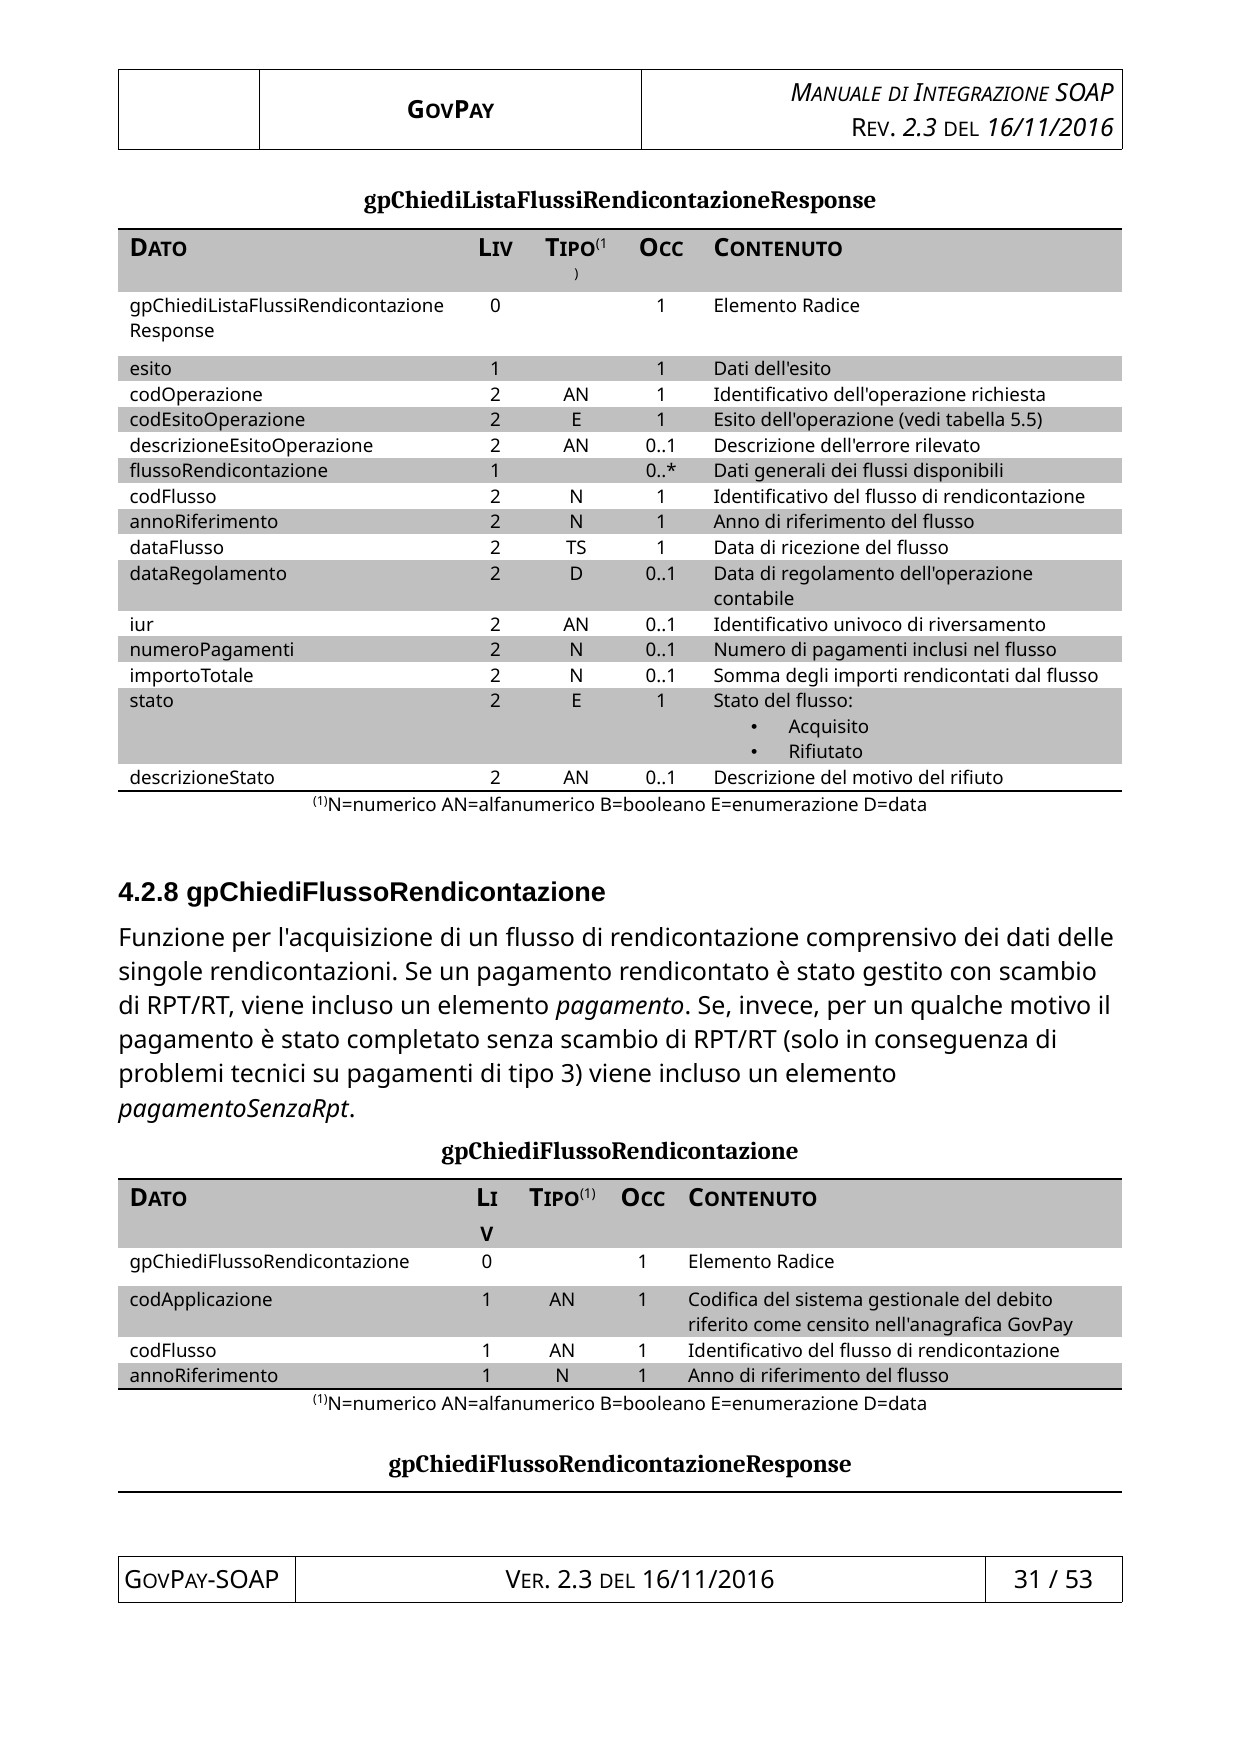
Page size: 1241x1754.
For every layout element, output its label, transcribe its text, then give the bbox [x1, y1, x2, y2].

text (1)N=numerico AN=alfanumerico B=booleano E=enumerazione D=data [118, 1390, 1122, 1416]
table_cell gpChiediFlussoRendicontazione [118, 1248, 458, 1286]
table_cell D [532, 560, 620, 611]
table_cell 0..1 [620, 560, 702, 611]
table_cell Tipo(1) [515, 1180, 609, 1248]
table_cell AN [532, 611, 620, 636]
table_cell 1 [458, 1363, 515, 1388]
table_cell N [515, 1363, 609, 1388]
table_cell 0..1 [620, 432, 702, 458]
table_cell Somma degli importi rendicontati dal flusso [702, 662, 1122, 687]
table_cell codFlusso [118, 1337, 458, 1363]
table_cell [532, 292, 620, 356]
table_cell 2 [458, 483, 532, 509]
table_cell 2 [458, 534, 532, 560]
table_cell 1 [458, 1286, 515, 1337]
table_header gpChiediListaFlussiRendicontazioneResponse [118, 186, 1122, 227]
table_cell 1 [609, 1248, 677, 1286]
table_cell Anno di riferimento del flusso [677, 1363, 1122, 1388]
table_header gpChiediFlussoRendicontazioneResponse [118, 1450, 1122, 1491]
table_cell Contenuto [702, 230, 1122, 292]
table_cell 1 [620, 356, 702, 381]
table_cell 1 [620, 483, 702, 509]
table_cell AN [515, 1286, 609, 1337]
table_cell Stato del flusso: Acquisito Rifiutato [702, 688, 1122, 764]
table_cell Elemento Radice [702, 292, 1122, 356]
table_cell 0 [458, 292, 532, 356]
text (1)N=numerico AN=alfanumerico B=booleano E=enumerazione D=data [118, 792, 1122, 817]
table_cell Identificativo del flusso di rendicontazione [702, 483, 1122, 509]
table_cell 2 [458, 432, 532, 458]
text Funzione per l'acquisizione di un flusso di rendicontazione comprensivo dei dati delle singole rendicontazioni. Se un pagamento rendicontato è stato gestito con scambio di RPT/RT, viene incluso un elemento pagamento. Se, invece, per un qualche motivo il pagamento è stato completato senza scambio di RPT/RT (solo in conseguenza di problemi tecnici su pagamenti di tipo 3) viene incluso un elemento pagamentoSenzaRpt. [118, 920, 1122, 1124]
table_cell codEsitoOperazione [118, 407, 458, 432]
table_cell [532, 356, 620, 381]
table_cell Esito dell'operazione (vedi tabella 5.5) [702, 407, 1122, 432]
table_cell flussoRendicontazione [118, 458, 458, 483]
table_cell dataRegolamento [118, 560, 458, 611]
table_cell 1 [620, 509, 702, 534]
table_cell Dato [118, 1180, 458, 1248]
table_cell Identificativo dell'operazione richiesta [702, 381, 1122, 407]
table_cell Occ [609, 1180, 677, 1248]
table_cell 1 [458, 458, 532, 483]
table_cell AN [532, 432, 620, 458]
table_cell 0..* [620, 458, 702, 483]
table_cell codOperazione [118, 381, 458, 407]
table_cell descrizioneStato [118, 764, 458, 789]
table_cell Contenuto [677, 1180, 1122, 1248]
table_cell gpChiediListaFlussiRendicontazioneResponse [118, 292, 458, 356]
table_cell esito [118, 356, 458, 381]
table_cell 2 [458, 662, 532, 687]
table_cell Numero di pagamenti inclusi nel flusso [702, 636, 1122, 662]
table_cell AN [532, 764, 620, 789]
table_cell 0..1 [620, 662, 702, 687]
subtitle gpChiediFlussoRendicontazione [118, 876, 1122, 907]
table_cell N [532, 483, 620, 509]
table_cell 1 [609, 1337, 677, 1363]
table_cell descrizioneEsitoOperazione [118, 432, 458, 458]
table_cell 0 [458, 1248, 515, 1286]
table_cell Liv [458, 1180, 515, 1248]
table_cell Data di regolamento dell'operazione contabile [702, 560, 1122, 611]
table_cell 1 [620, 381, 702, 407]
table_cell 0..1 [620, 636, 702, 662]
table_cell N [532, 509, 620, 534]
table_cell AN [515, 1337, 609, 1363]
table_cell 1 [609, 1286, 677, 1337]
table_cell 1 [458, 356, 532, 381]
table_cell 1 [620, 407, 702, 432]
table_cell 2 [458, 407, 532, 432]
table_header gpChiediFlussoRendicontazione [118, 1137, 1122, 1178]
table_cell Dati generali dei flussi disponibili [702, 458, 1122, 483]
table_cell 2 [458, 560, 532, 611]
table_cell 1 [609, 1363, 677, 1388]
table_cell annoRiferimento [118, 1363, 458, 1388]
table_cell 1 [620, 688, 702, 764]
table_cell importoTotale [118, 662, 458, 687]
table_cell AN [532, 381, 620, 407]
table_cell Dati dell'esito [702, 356, 1122, 381]
table_cell 2 [458, 764, 532, 789]
table_cell Identificativo del flusso di rendicontazione [677, 1337, 1122, 1363]
table_cell N [532, 636, 620, 662]
table_cell [515, 1248, 609, 1286]
table_cell 2 [458, 688, 532, 764]
table_cell 2 [458, 381, 532, 407]
table_cell E [532, 407, 620, 432]
table_cell E [532, 688, 620, 764]
table_cell [532, 458, 620, 483]
table_cell 2 [458, 509, 532, 534]
table_cell 0..1 [620, 611, 702, 636]
table_cell N [532, 662, 620, 687]
table_cell 0..1 [620, 764, 702, 789]
table_cell dataFlusso [118, 534, 458, 560]
table_cell Codifica del sistema gestionale del debito riferito come censito nell'anagrafica GovPay [677, 1286, 1122, 1337]
table_cell iur [118, 611, 458, 636]
table_cell Elemento Radice [677, 1248, 1122, 1286]
table_cell 1 [620, 292, 702, 356]
table_cell 1 [620, 534, 702, 560]
table_cell codApplicazione [118, 1286, 458, 1337]
table_cell stato [118, 688, 458, 764]
table_cell Anno di riferimento del flusso [702, 509, 1122, 534]
table_cell 2 [458, 636, 532, 662]
table_cell Descrizione del motivo del rifiuto [702, 764, 1122, 789]
table_cell annoRiferimento [118, 509, 458, 534]
table_cell Liv [458, 230, 532, 292]
table_cell TS [532, 534, 620, 560]
table_cell Dato [118, 230, 458, 292]
table_cell 2 [458, 611, 532, 636]
table_cell 1 [458, 1337, 515, 1363]
table_cell Occ [620, 230, 702, 292]
table_cell Data di ricezione del flusso [702, 534, 1122, 560]
table_cell Descrizione dell'errore rilevato [702, 432, 1122, 458]
table_cell codFlusso [118, 483, 458, 509]
table_cell Tipo(1) [532, 230, 620, 292]
table_cell Identificativo univoco di riversamento [702, 611, 1122, 636]
table_cell numeroPagamenti [118, 636, 458, 662]
